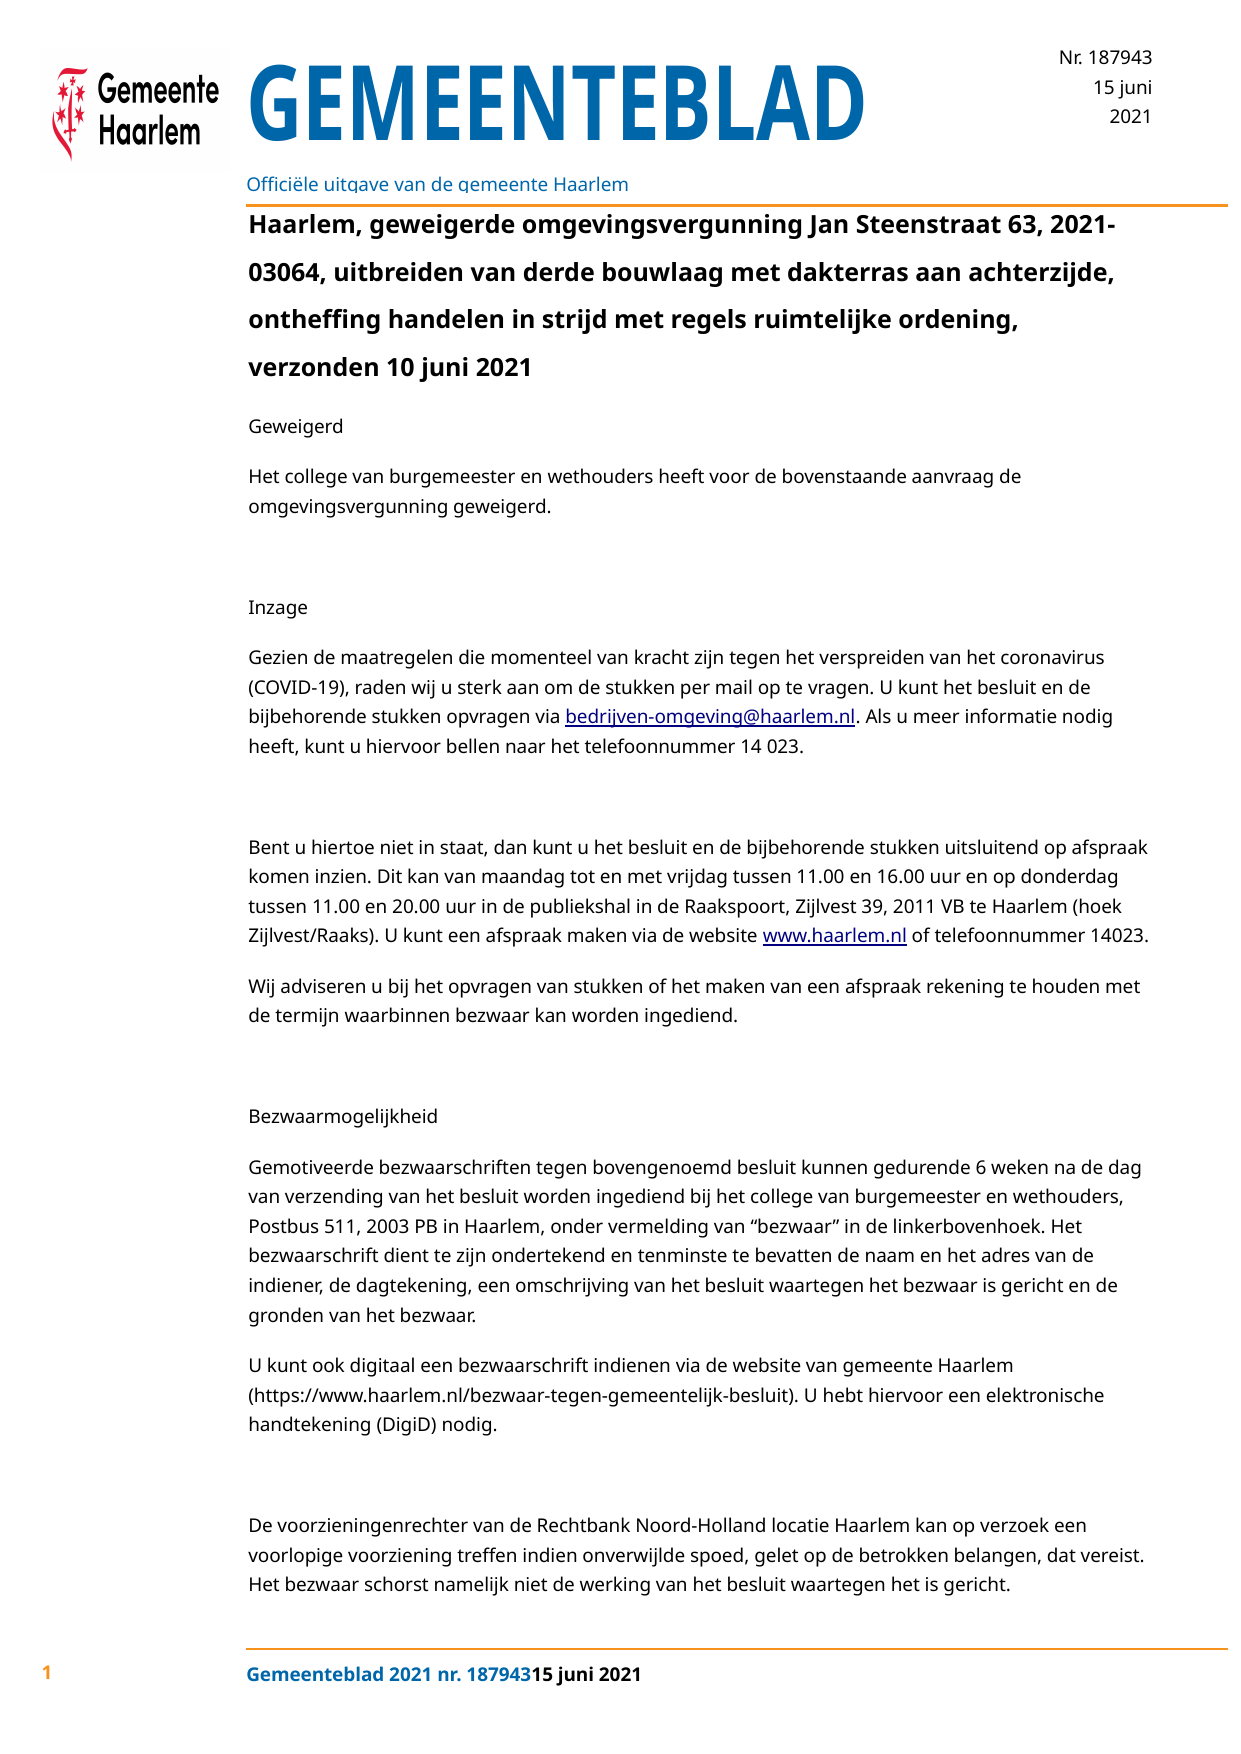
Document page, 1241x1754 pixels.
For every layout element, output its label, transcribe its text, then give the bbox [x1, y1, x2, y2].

text Gezien de maatregelen die momenteel van kracht zijn tegen het verspreiden van het coronavirus (COVID-19), raden wij u sterk aan om de stukken per mail op te vragen. U kunt het besluit en de bijbehorende stukken opvragen via bedrijven-omgeving@haarlem.nl. Als u meer informatie nodig heeft, kunt u hiervoor bellen naar het telefoonnummer 14 023. [248, 644, 1152, 759]
text Bent u hiertoe niet in staat, dan kunt u het besluit en de bijbehorende stukken uitsluitend op afspraak komen inzien. Dit kan van maandag tot en met vrijdag tussen 11.00 en 16.00 uur en op donderdag tussen 11.00 en 20.00 uur in de publiekshal in de Raakspoort, Zijlvest 39, 2011 VB te Haarlem (hoek Zijlvest/Raaks). U kunt een afspraak maken via de website www.haarlem.nl of telefoonnummer 14023. [248, 834, 1152, 948]
text Geweigerd [248, 413, 1152, 439]
picture [41, 47, 231, 172]
text Bezwaarmogelijkheid [248, 1103, 1152, 1129]
text Wij adviseren u bij het opvragen van stukken of het maken van een afspraak rekening te houden met de termijn waarbinnen bezwaar kan worden ingediend. [248, 973, 1152, 1028]
text Gemotiveerde bezwaarschriften tegen bovengenoemd besluit kunnen gedurende 6 weken na de dag van verzending van het besluit worden ingediend bij het college van burgemeester en wethouders, Postbus 511, 2003 PB in Haarlem, onder vermelding van “bezwaar” in de linkerbovenhoek. Het bezwaarschrift dient te zijn ondertekend en tenminste te bevatten de naam en het adres van de indiener, de dagtekening, een omschrijving van het besluit waartegen het bezwaar is gericht en de gronden van het bezwaar. [248, 1154, 1152, 1328]
text Haarlem, geweigerde omgevingsvergunning Jan Steenstraat 63, 2021-03064, uitbreiden van derde bouwlaag met dakterras aan achterzijde, ontheffing handelen in strijd met regels ruimtelijke ordening, verzonden 10 juni 2021 [248, 207, 1152, 384]
text U kunt ook digitaal een bezwaarschrift indienen via de website van gemeente Haarlem (https://www.haarlem.nl/bezwaar-tegen-gemeentelijk-besluit). U hebt hiervoor een elektronische handtekening (DigiD) nodig. [248, 1352, 1152, 1437]
text Inzage [248, 594, 1152, 620]
text Het college van burgemeester en wethouders heeft voor de bovenstaande aanvraag de omgevingsvergunning geweigerd. [248, 463, 1152, 519]
text De voorzieningenrechter van de Rechtbank Noord-Holland locatie Haarlem kan op verzoek een voorlopige voorziening treffen indien onverwijlde spoed, gelet op de betrokken belangen, dat vereist. Het bezwaar schorst namelijk niet de werking van het besluit waartegen het is gericht. [248, 1512, 1152, 1597]
